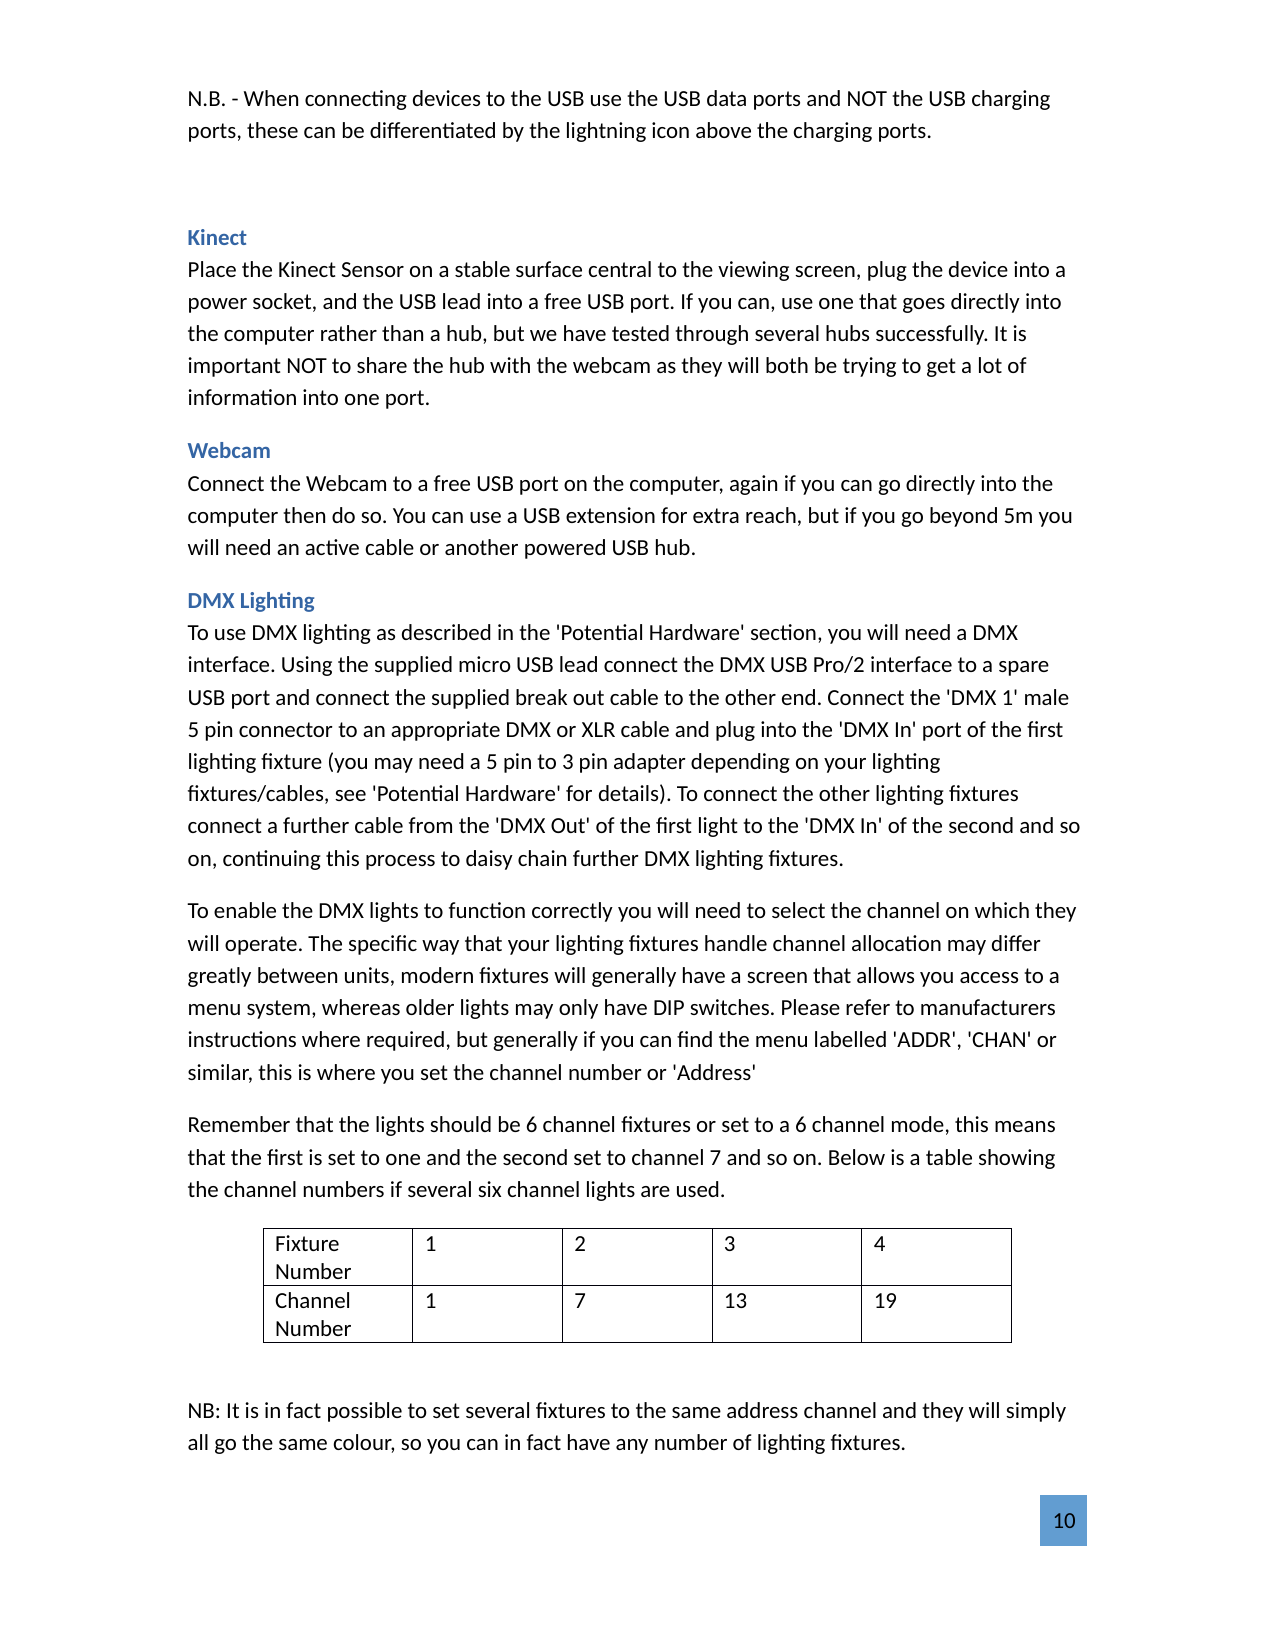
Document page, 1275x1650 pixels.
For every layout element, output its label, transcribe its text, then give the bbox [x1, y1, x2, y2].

subtitle DMX Lighting [187, 586, 1087, 614]
table_header 3 [713, 1229, 861, 1285]
text To use DMX lighting as described in the 'Potential Hardware' section, you will need a DMX interface. Using the supplied micro USB lead connect the DMX USB Pro/2 interface to a spare USB port and connect the supplied break out cable to the other end. Connect the 'DMX 1' male 5 pin connector to an appropriate DMX or XLR cable and plug into the 'DMX In' port of the first lighting fixture (you may need a 5 pin to 3 pin adapter depending on your lighting fixtures/cables, see 'Potential Hardware' for details). To connect the other lighting fixtures connect a further cable from the 'DMX Out' of the first light to the 'DMX In' of the second and so on, continuing this process to daisy chain further DMX lighting fixtures. [187, 618, 1087, 872]
table_header Fixture Number [264, 1229, 412, 1285]
subtitle Webcam [187, 437, 1087, 464]
table_cell Channel Number [264, 1286, 412, 1342]
text NB: It is in fact possible to set several fixtures to the same address channel and they will simply all go the same colour, so you can in fact have any number of lighting fixtures. [187, 1396, 1087, 1456]
subtitle Kinect [187, 223, 1087, 251]
table_header 2 [563, 1229, 712, 1285]
text To enable the DMX lights to function correctly you will need to select the channel on which they will operate. The specific way that your lighting fixtures handle channel allocation may differ greatly between units, modern fixtures will generally have a screen that allows you access to a menu system, whereas older lights may only have DIP switches. Please refer to manufacturers instructions where required, but generally if you can find the menu labelled 'ADDR', 'CHAN' or similar, this is where you set the channel number or 'Address' [187, 897, 1087, 1086]
text Place the Kinect Sensor on a stable surface central to the viewing screen, plug the device into a power socket, and the USB lead into a free USB port. If you can, use one that goes directly into the computer rather than a hub, but we have tested through several hubs successfully. It is important NOT to share the hub with the webcam as they will both be trying to get a lot of information into one port. [187, 255, 1087, 412]
text Remember that the lights should be 6 channel fixtures or set to a 6 channel mode, this means that the first is set to one and the second set to channel 7 and so on. Below is a table showing the channel numbers if several six channel lights are used. [187, 1111, 1087, 1203]
table_header 1 [413, 1229, 562, 1285]
table_cell 7 [563, 1286, 712, 1342]
table_cell 13 [713, 1286, 861, 1342]
table_cell 1 [413, 1286, 562, 1342]
table_header 4 [862, 1229, 1011, 1285]
text N.B. - When connecting devices to the USB use the USB data ports and NOT the USB charging ports, these can be differentiated by the lightning icon above the charging ports. [187, 84, 1087, 144]
table_cell 19 [862, 1286, 1011, 1342]
text Connect the Webcam to a free USB port on the computer, again if you can go directly into the computer then do so. You can use a USB extension for extra reach, but if you go beyond 5m you will need an active cable or another powered USB hub. [187, 469, 1087, 561]
